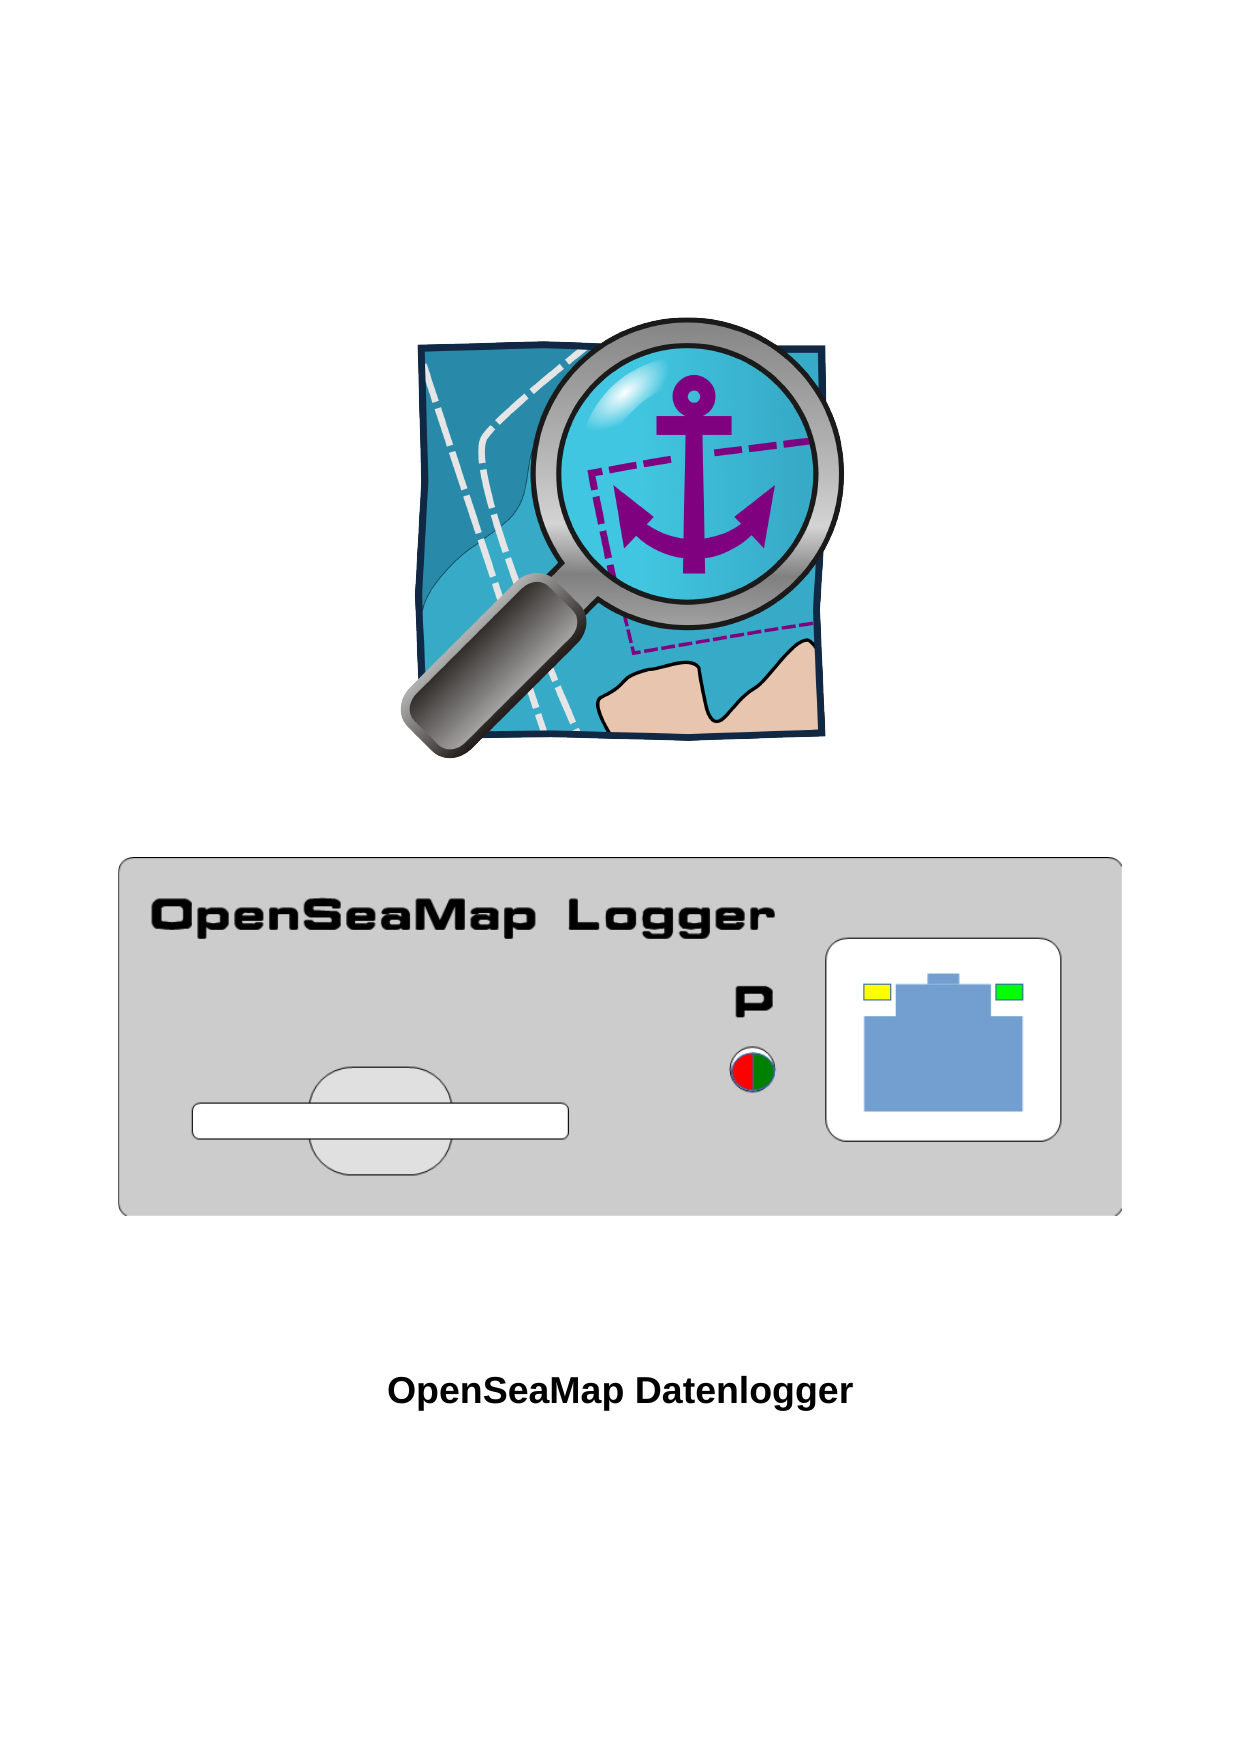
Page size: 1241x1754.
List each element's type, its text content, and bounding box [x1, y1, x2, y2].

picture [118, 857, 1123, 1217]
picture [383, 304, 857, 777]
title OpenSeaMap Datenlogger [118, 1368, 1122, 1411]
